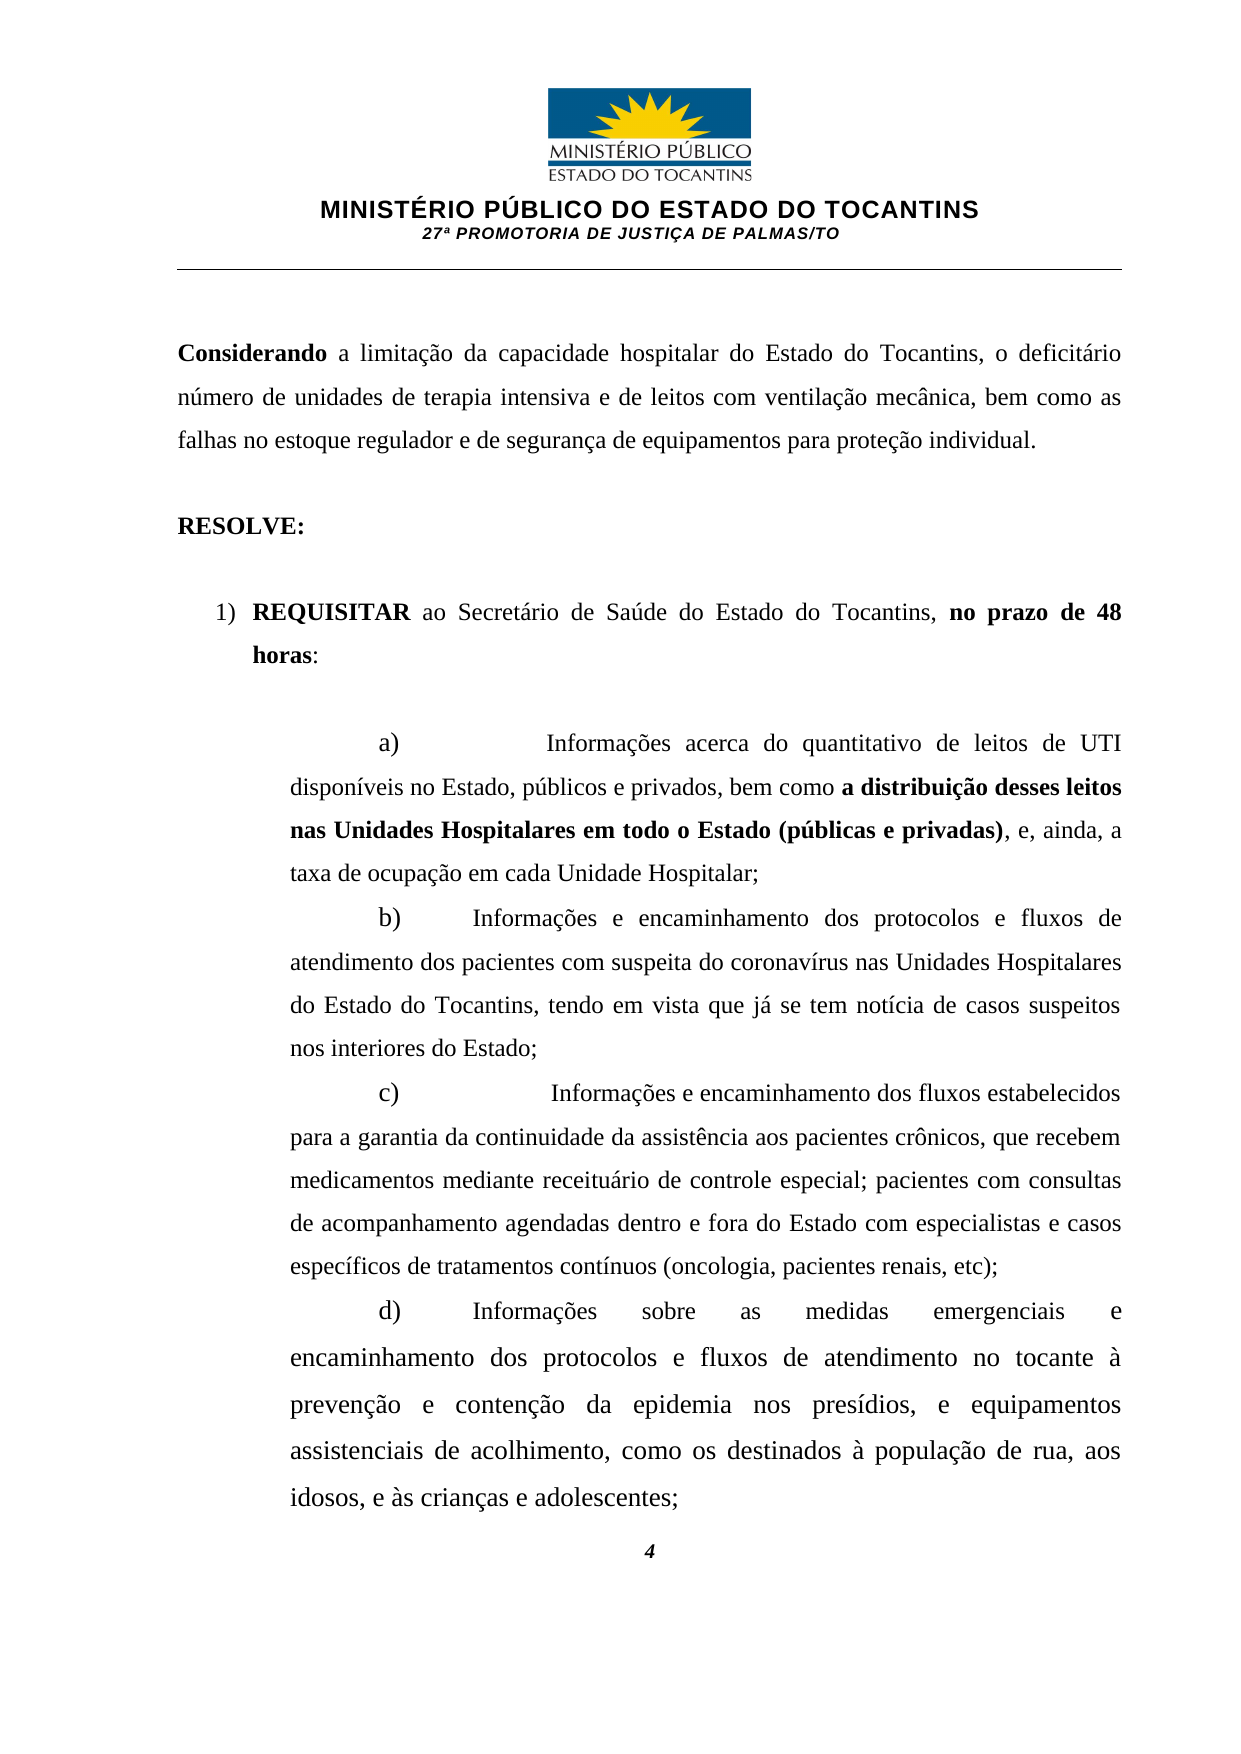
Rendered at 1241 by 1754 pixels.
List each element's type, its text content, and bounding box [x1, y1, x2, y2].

list Informações sobre as medidas emergenciais e encaminhamento dos protocolos e fluxos de atendimento no tocante à prevenção e contenção da epidemia nos presídios, e equipamentos assistenciais de acolhimento, como os destinados à população de rua, aos idosos, e às crianças e adolescentes; [290, 1294, 1122, 1512]
list Informações e encaminhamento dos protocolos e fluxos de atendimento dos pacientes com suspeita do coronavírus nas Unidades Hospitalares do Estado do Tocantins, tendo em vista que já se tem notícia de casos suspeitos nos interiores do Estado; [290, 901, 1122, 1062]
text RESOLVE: [177, 511, 1122, 540]
picture [548, 88, 752, 181]
list REQUISITAR ao Secretário de Saúde do Estado do Tocantins, no prazo de 48 horas: [215, 597, 1122, 669]
list Informações acerca do quantitativo de leitos de UTI disponíveis no Estado, públicos e privados, bem como a distribuição desses leitos nas Unidades Hospitalares em todo o Estado (públicas e privadas), e, ainda, a taxa de ocupação em cada Unidade Hospitalar; [290, 727, 1122, 887]
text Considerando a limitação da capacidade hospitalar do Estado do Tocantins, o deficitário número de unidades de terapia intensiva e de leitos com ventilação mecânica, bem como as falhas no estoque regulador e de segurança de equipamentos para proteção individual. [177, 338, 1122, 453]
list Informações e encaminhamento dos fluxos estabelecidos para a garantia da continuidade da assistência aos pacientes crônicos, que recebem medicamentos mediante receituário de controle especial; pacientes com consultas de acompanhamento agendadas dentro e fora do Estado com especialistas e casos específicos de tratamentos contínuos (oncologia, pacientes renais, etc); [290, 1076, 1122, 1280]
